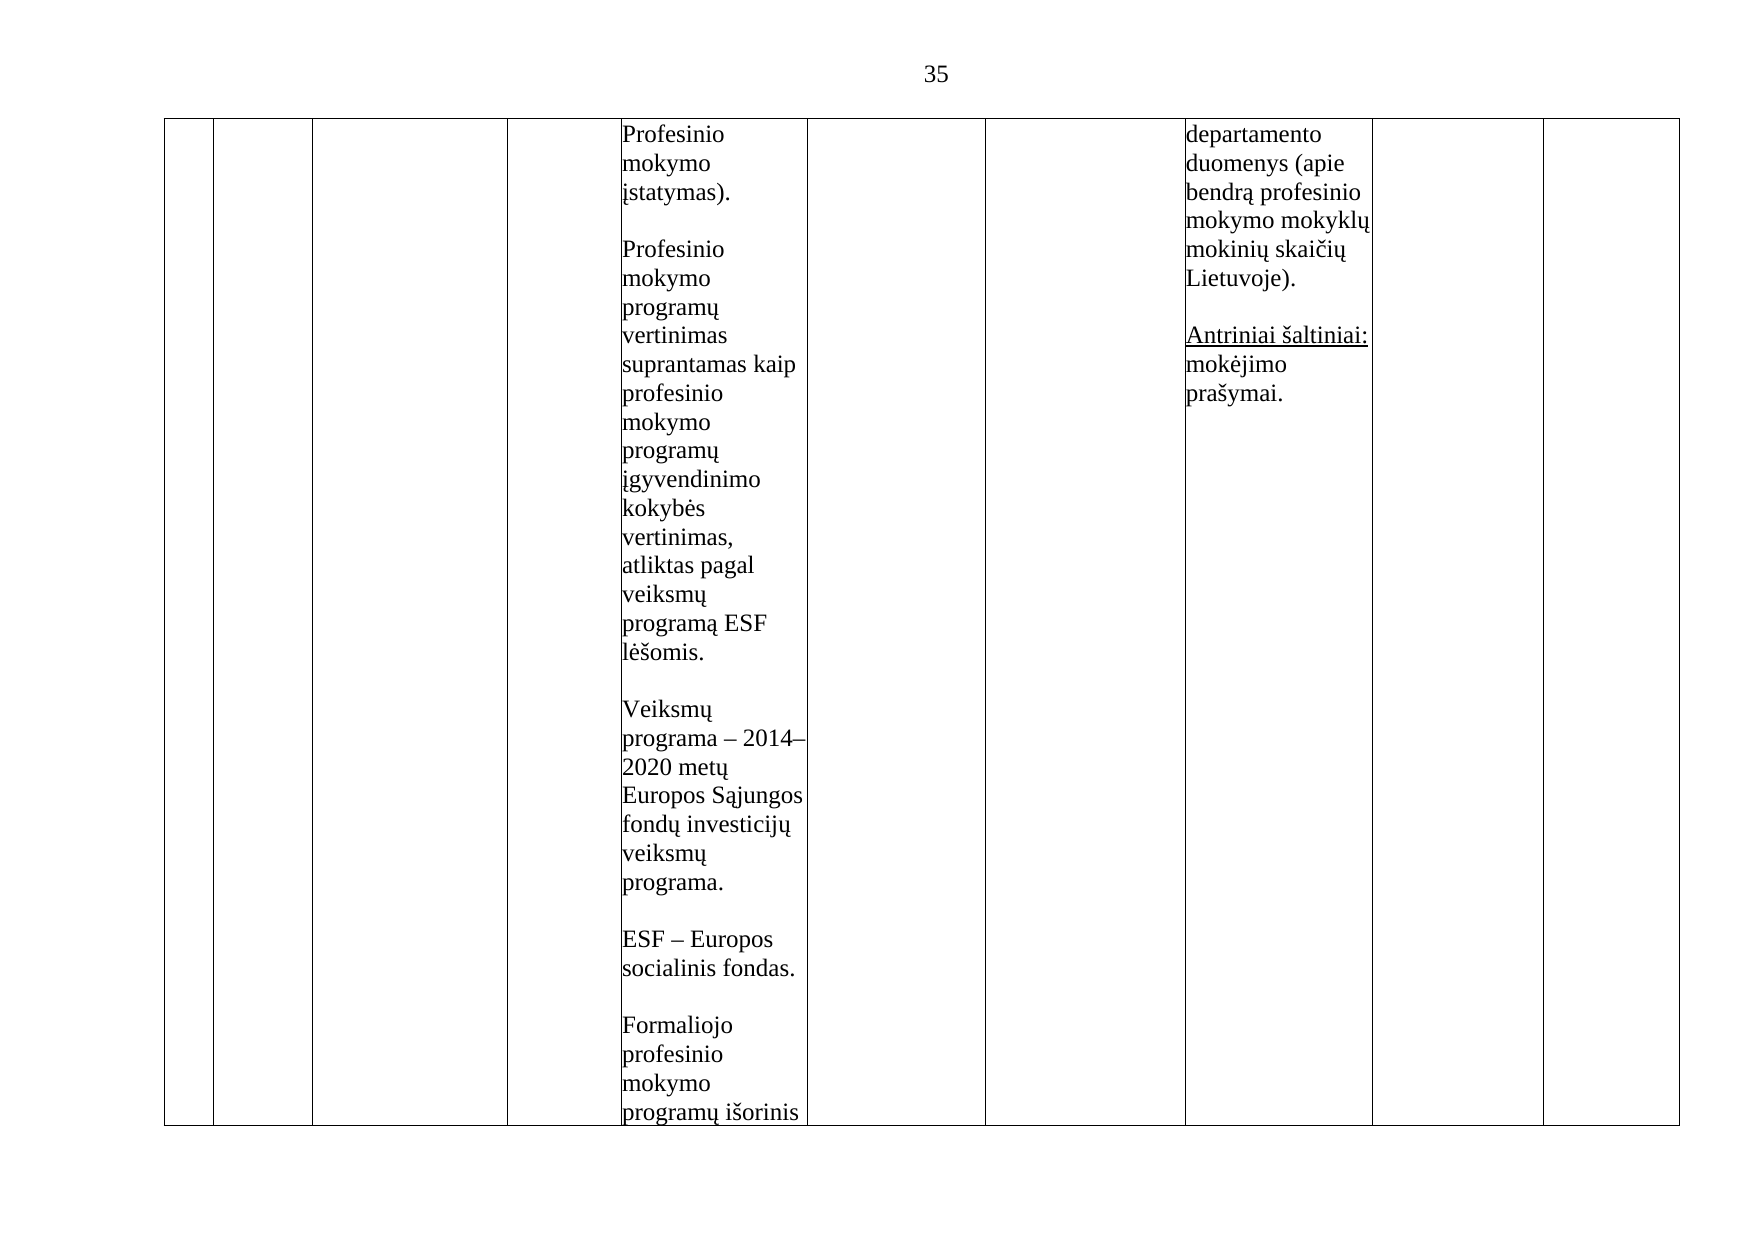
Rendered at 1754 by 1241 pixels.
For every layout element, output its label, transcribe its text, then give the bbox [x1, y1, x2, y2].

table_cell Profesinio mokymo įstatymas). Profesinio mokymo programų vertinimas suprantamas kaip profesinio mokymo programų įgyvendinimo kokybės vertinimas, atliktas pagal veiksmų programą ESF lėšomis. Veiksmų programa – 2014–2020 metų Europos Sąjungos fondų investicijų veiksmų programa. ESF – Europos socialinis fondas. Formaliojo profesinio mokymo programų išorinis [622, 119, 807, 1125]
table_cell [808, 119, 985, 1125]
table_cell [1373, 119, 1543, 1125]
table_cell [508, 119, 621, 1125]
table_cell departamento duomenys (apie bendrą profesinio mokymo mokyklų mokinių skaičių Lietuvoje). Antriniai šaltiniai: mokėjimo prašymai. [1186, 119, 1372, 1125]
table_cell [986, 119, 1185, 1125]
table_cell [1544, 119, 1679, 1125]
table_cell [214, 119, 312, 1125]
table_cell [313, 119, 507, 1125]
table_cell [165, 119, 213, 1125]
